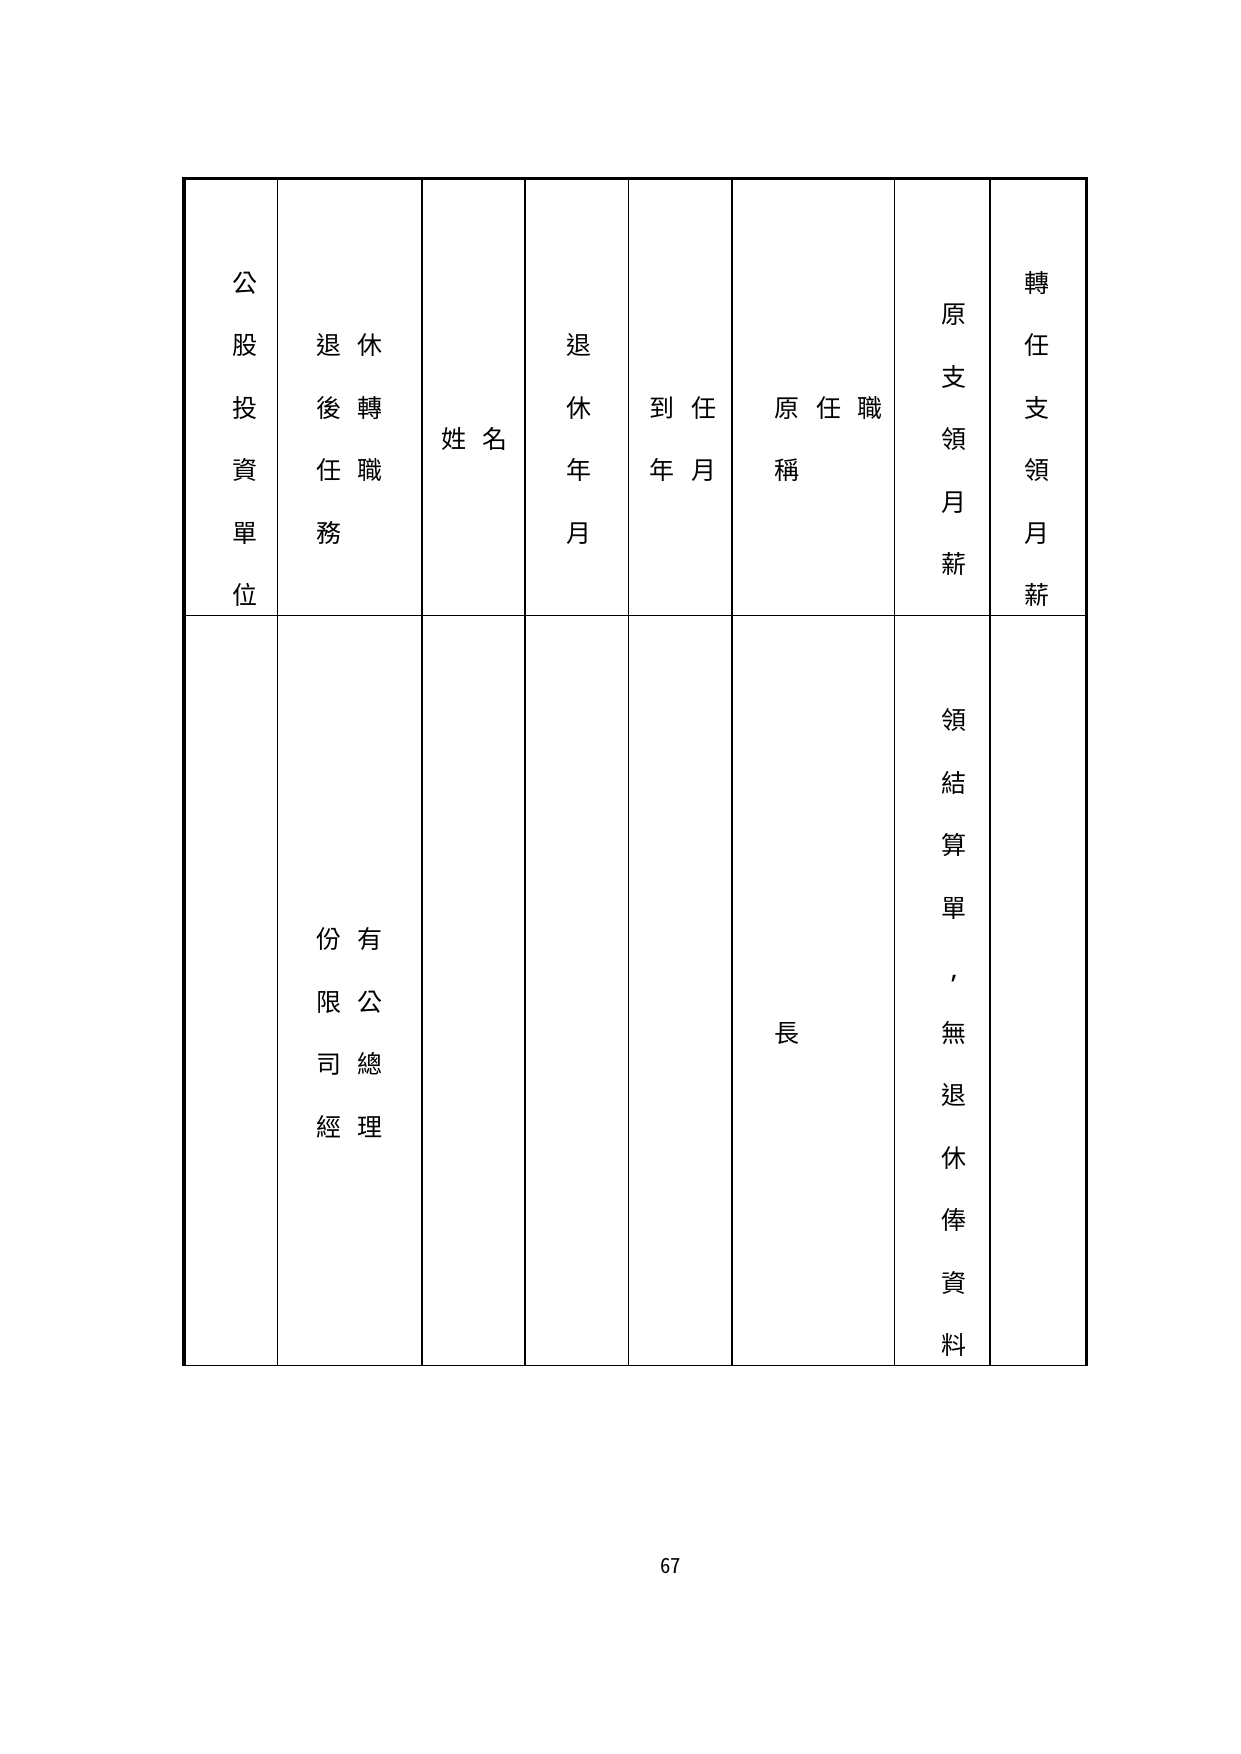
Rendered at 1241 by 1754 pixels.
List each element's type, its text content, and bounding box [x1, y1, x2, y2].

table_cell [423, 616, 524, 1365]
table_header 轉任支領月薪 [991, 180, 1085, 615]
table_cell [629, 616, 731, 1365]
table_header 原支領月薪 [895, 180, 989, 615]
table_cell [186, 616, 277, 1365]
table_header 退休後轉任職務 [278, 180, 421, 615]
table_header 原任職稱 [733, 180, 894, 615]
table_header 姓名 [423, 180, 524, 615]
table_header 退休年月 [526, 180, 628, 615]
table_cell [526, 616, 628, 1365]
table_cell 份有限公司總經理 [278, 616, 421, 1365]
table_cell [991, 616, 1085, 1365]
table_header 公股投資單位 [186, 180, 277, 615]
table_header 到任年月 [629, 180, 731, 615]
table_cell 長 [733, 616, 894, 1365]
table_cell 領結算單,無退休俸資料 [895, 616, 989, 1365]
